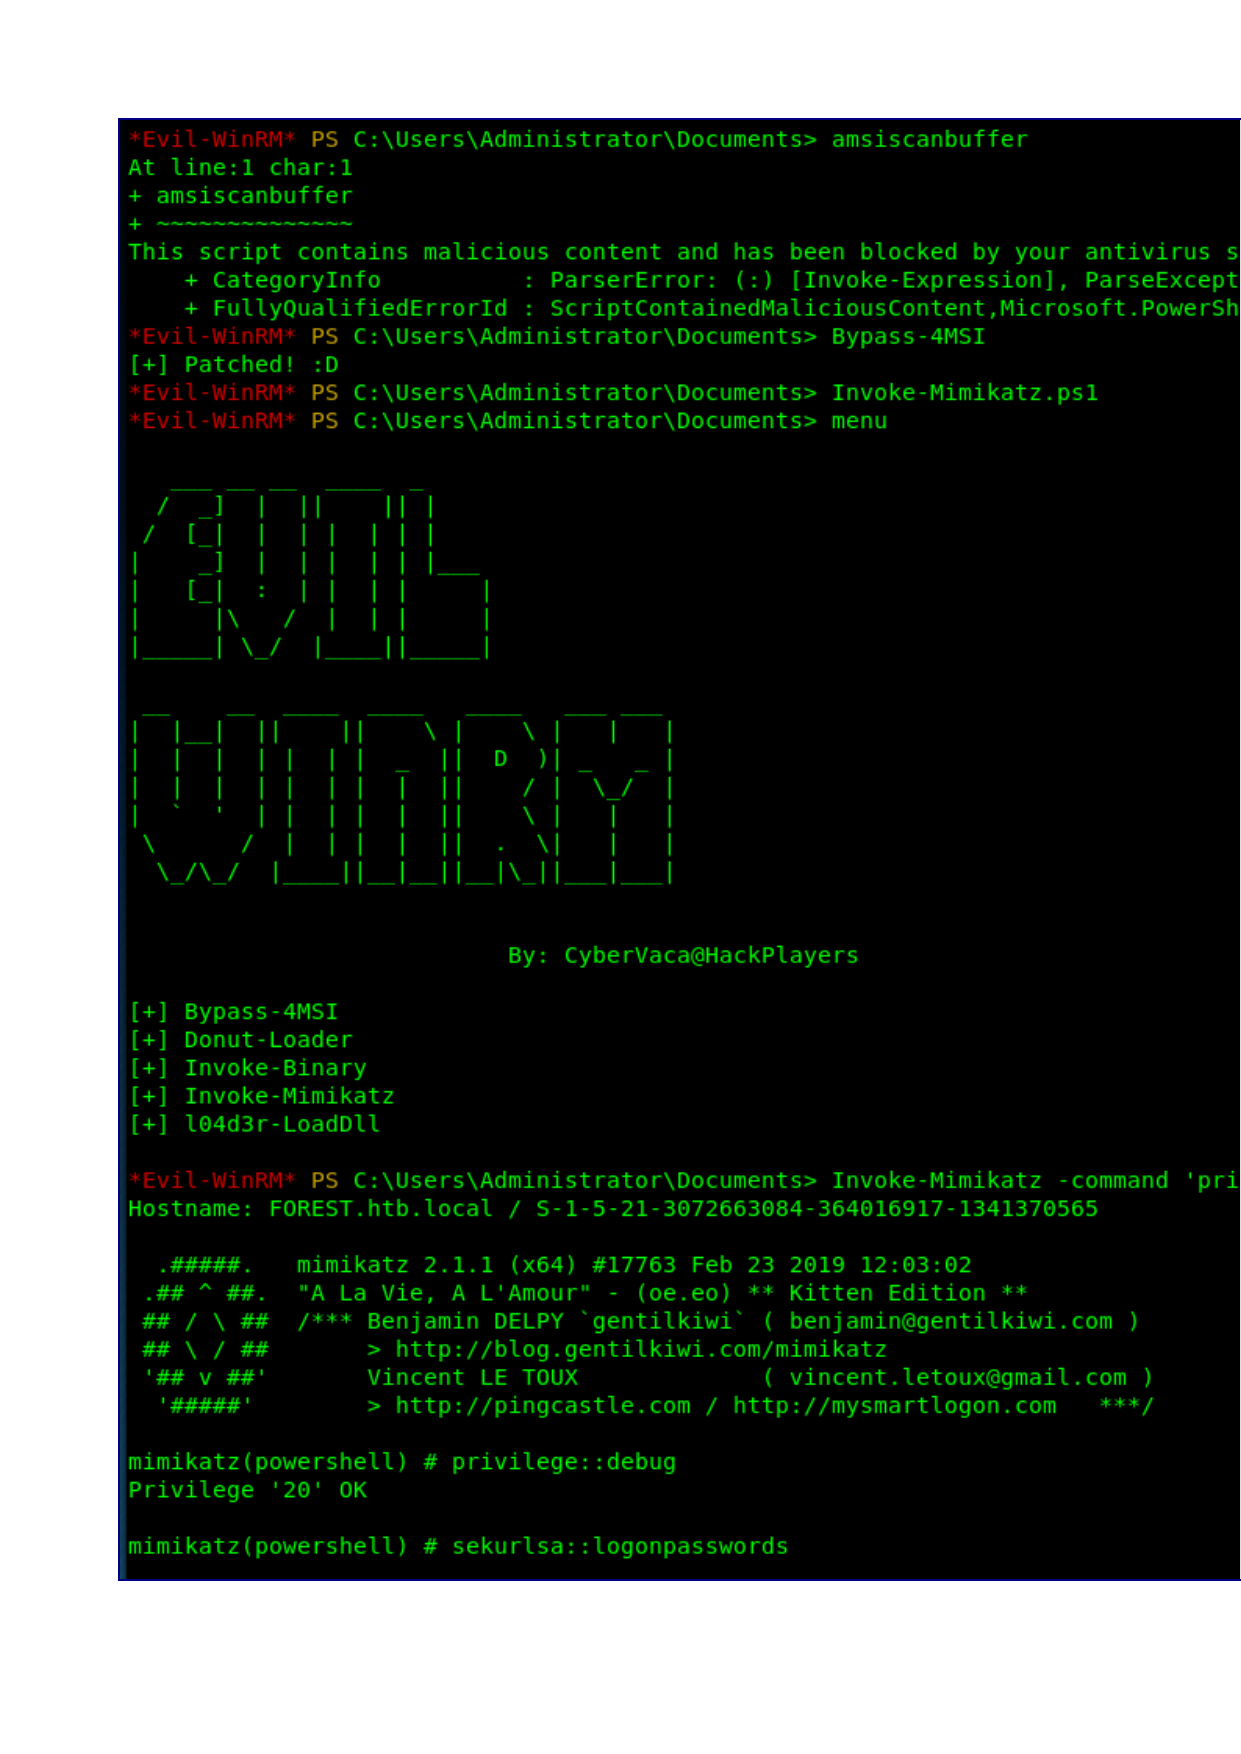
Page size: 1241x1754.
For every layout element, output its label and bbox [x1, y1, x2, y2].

picture [120, 120, 1241, 1579]
